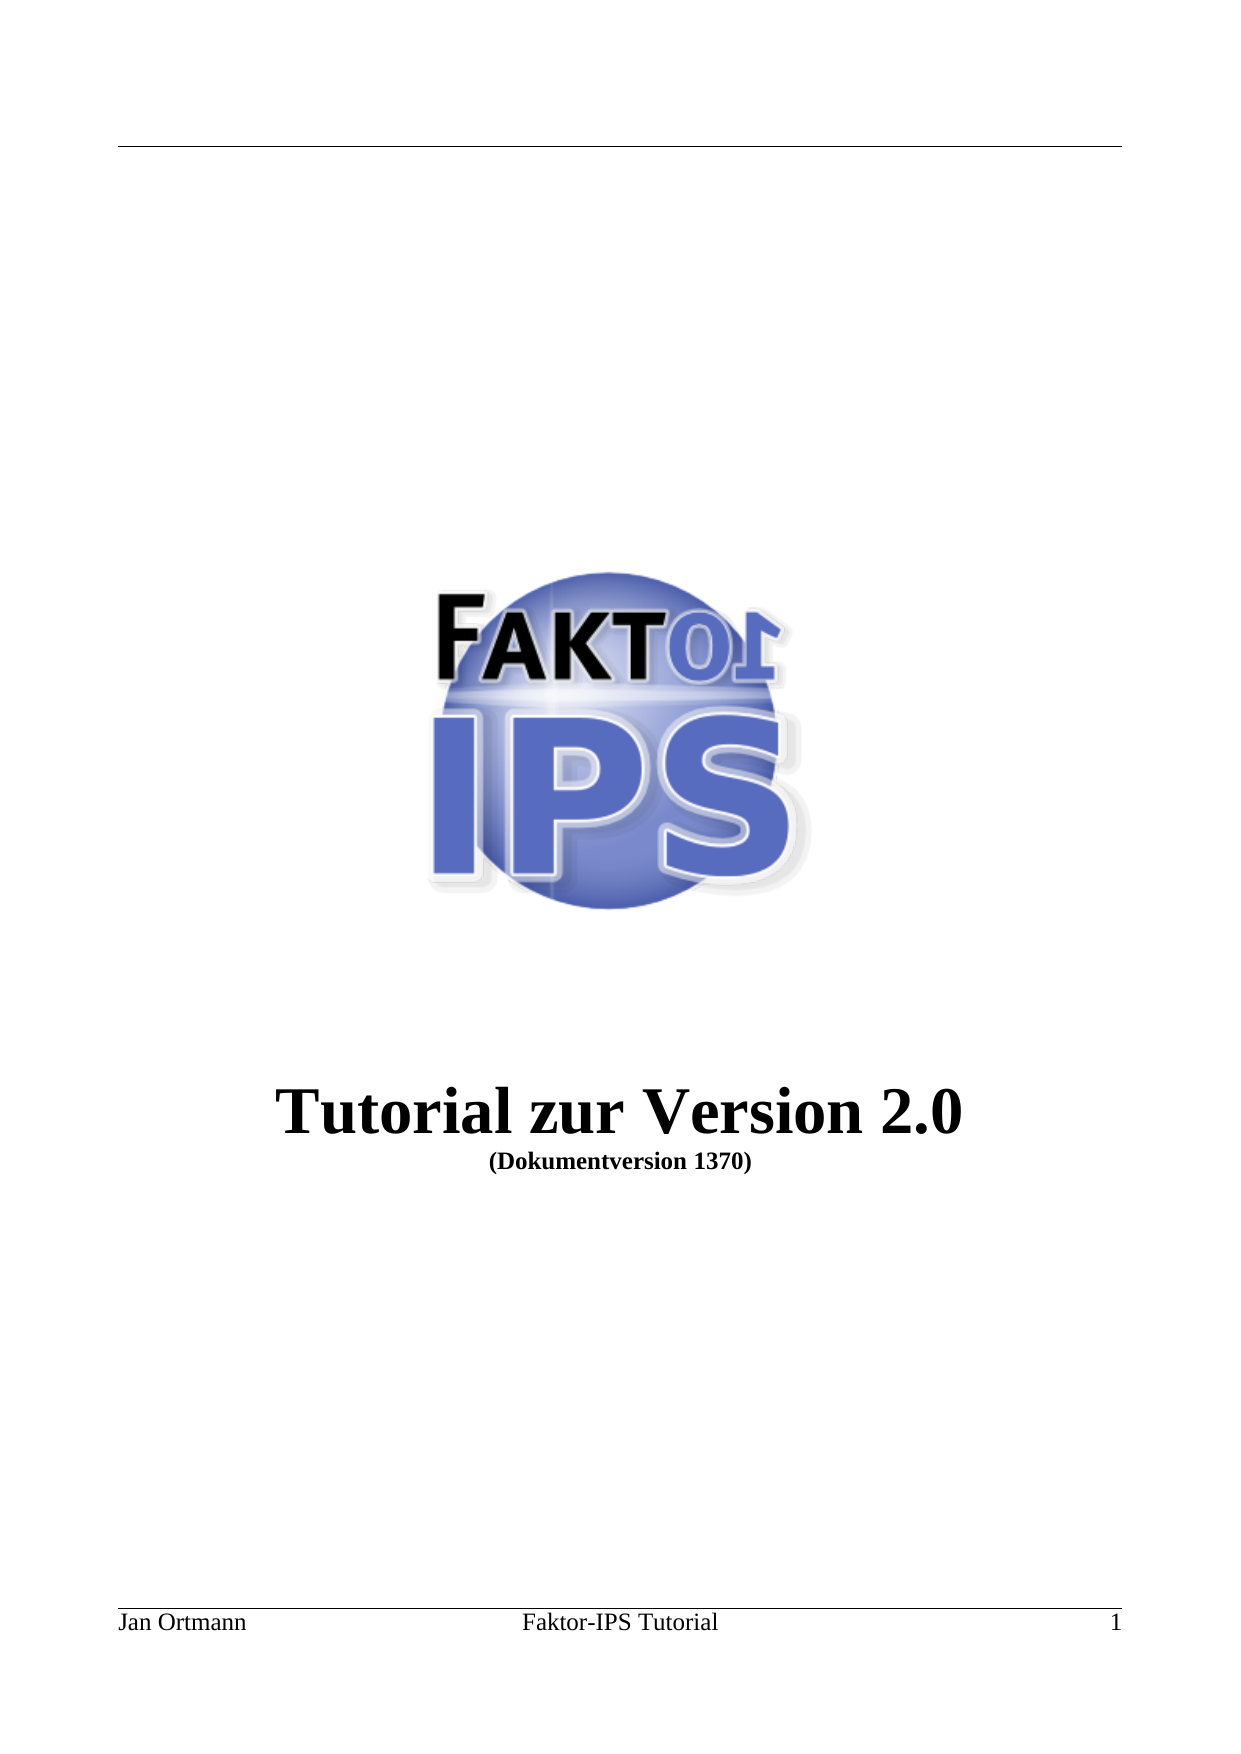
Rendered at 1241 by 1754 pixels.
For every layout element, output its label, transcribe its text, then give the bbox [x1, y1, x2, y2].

text (Dokumentversion 1370) [118, 1147, 1122, 1175]
text Tutorial zur Version 2.0 [118, 1074, 1122, 1147]
picture [424, 544, 816, 936]
